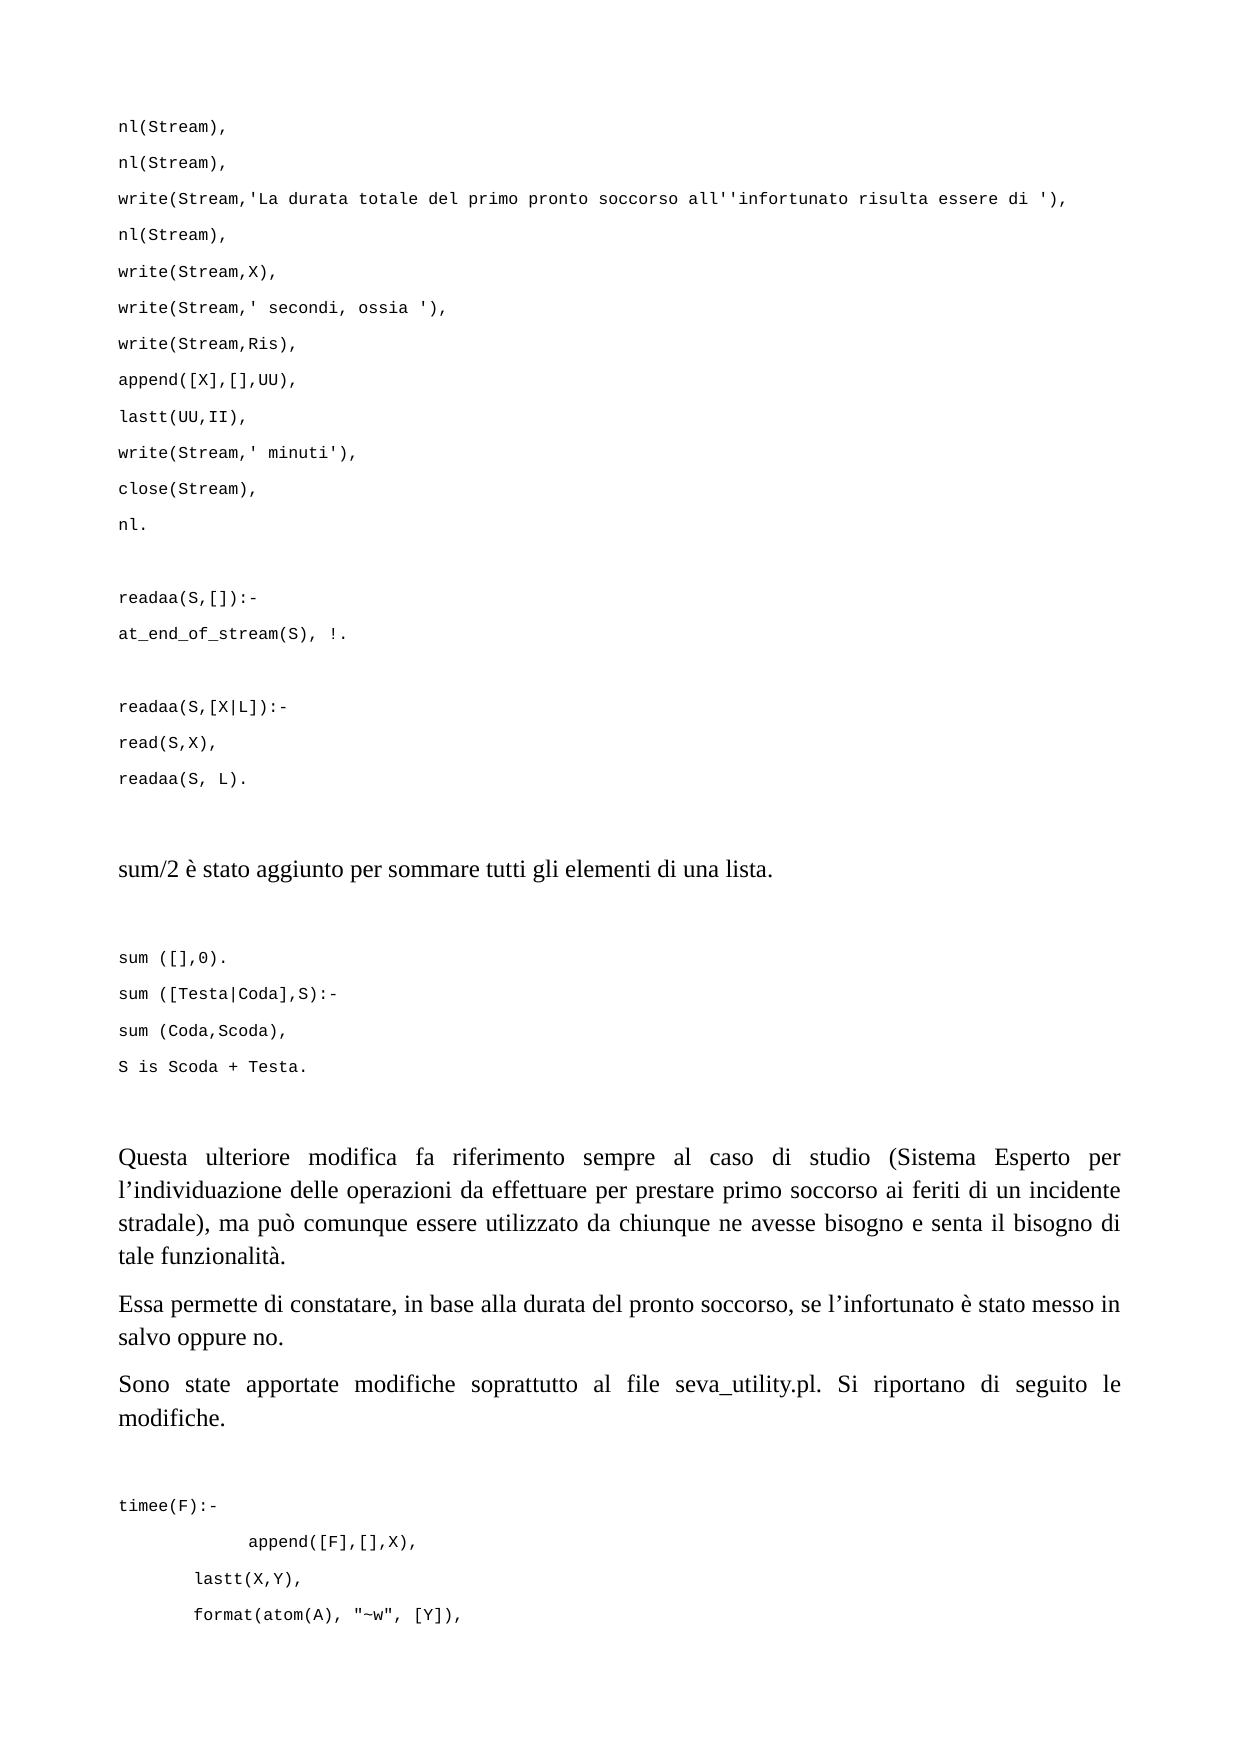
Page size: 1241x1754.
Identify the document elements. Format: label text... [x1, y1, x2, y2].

text at_end_of_stream(S), !. [118, 626, 1122, 644]
text write(Stream,X), [118, 263, 1122, 282]
text Questa ulteriore modifica fa riferimento sempre al caso di studio (Sistema Esperto per l’individuazione delle operazioni da effettuare per prestare primo soccorso ai feriti di un incidente stradale), ma può comunque essere utilizzato da chiunque ne avesse bisogno e senta il bisogno di tale funzionalità. [118, 1142, 1122, 1270]
text S is Scoda + Testa. [118, 1058, 1122, 1077]
text sum/2 è stato aggiunto per sommare tutti gli elementi di una lista. [118, 854, 1122, 883]
text append([F],[],X), [118, 1534, 1122, 1553]
text nl(Stream), [118, 118, 1122, 137]
text read(S,X), [118, 734, 1122, 753]
text readaa(S, L). [118, 771, 1122, 789]
text write(Stream,' minuti'), [118, 444, 1122, 463]
text append([X],[],UU), [118, 372, 1122, 391]
text lastt(X,Y), [118, 1570, 1122, 1589]
text write(Stream,Ris), [118, 336, 1122, 354]
text format(atom(A), "~w", [Y]), [118, 1607, 1122, 1625]
text lastt(UU,II), [118, 408, 1122, 427]
text Essa permette di constatare, in base alla durata del pronto soccorso, se l’infortunato è stato messo in salvo oppure no. [118, 1289, 1122, 1351]
text nl(Stream), [118, 227, 1122, 246]
text timee(F):- [118, 1498, 1122, 1517]
text Sono state apportate modifiche soprattutto al file seva_utility.pl. Si riportano di seguito le modifiche. [118, 1369, 1122, 1431]
text sum ([],0). [118, 950, 1122, 968]
text sum (Coda,Scoda), [118, 1022, 1122, 1041]
text nl. [118, 517, 1122, 536]
text close(Stream), [118, 481, 1122, 499]
text nl(Stream), [118, 154, 1122, 173]
text sum ([Testa|Coda],S):- [118, 986, 1122, 1005]
text write(Stream,' secondi, ossia '), [118, 299, 1122, 318]
text readaa(S,[]):- [118, 589, 1122, 608]
text write(Stream,'La durata totale del primo pronto soccorso all''infortunato risulta essere di '), [118, 191, 1122, 209]
text readaa(S,[X|L]):- [118, 698, 1122, 717]
